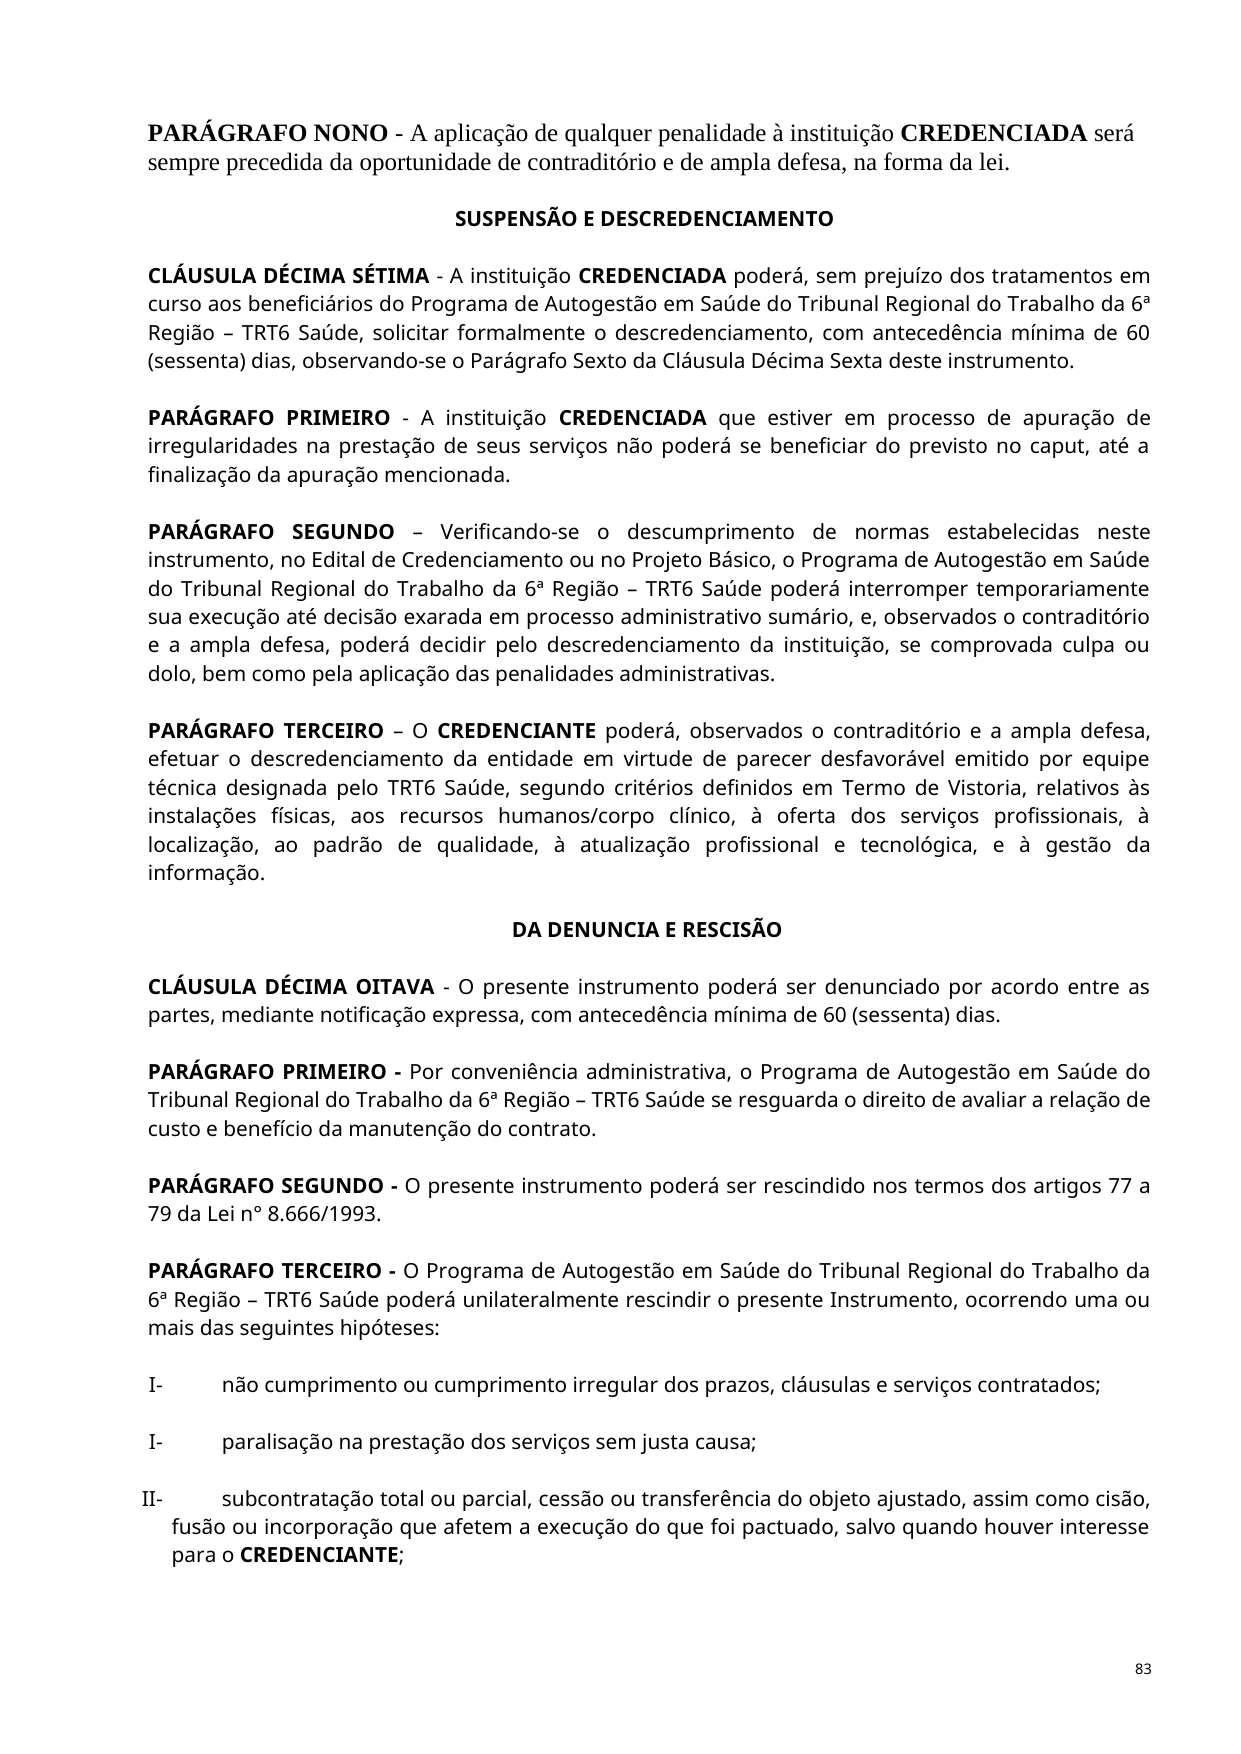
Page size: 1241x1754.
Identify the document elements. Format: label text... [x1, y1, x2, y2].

text CLÁUSULA DÉCIMA SÉTIMA - A instituição CREDENCIADA poderá, sem prejuízo dos tratamentos em curso aos beneficiários do Programa de Autogestão em Saúde do Tribunal Regional do Trabalho da 6ª Região – TRT6 Saúde, solicitar formalmente o descredenciamento, com antecedência mínima de 60 (sessenta) dias, observando-se o Parágrafo Sexto da Cláusula Décima Sexta deste instrumento. [148, 261, 1152, 375]
text PARÁGRAFO TERCEIRO – O CREDENCIANTE poderá, observados o contraditório e a ampla defesa, efetuar o descredenciamento da entidade em virtude de parecer desfavorável emitido por equipe técnica designada pelo TRT6 Saúde, segundo critérios definidos em Termo de Vistoria, relativos às instalações físicas, aos recursos humanos/corpo clínico, à oferta dos serviços profissionais, à localização, ao padrão de qualidade, à atualização profissional e tecnológica, e à gestão da informação. [148, 716, 1152, 887]
text PARÁGRAFO TERCEIRO - O Programa de Autogestão em Saúde do Tribunal Regional do Trabalho da 6ª Região – TRT6 Saúde poderá unilateralmente rescindir o presente Instrumento, ocorrendo uma ou mais das seguintes hipóteses: [148, 1256, 1152, 1342]
text PARÁGRAFO SEGUNDO - O presente instrumento poderá ser rescindido nos termos dos artigos 77 a 79 da Lei n° 8.666/1993. [148, 1171, 1152, 1228]
subtitle SUSPENSÃO E DESCREDENCIAMENTO [148, 204, 1146, 232]
text PARÁGRAFO SEGUNDO – Verificando-se o descumprimento de normas estabelecidas neste instrumento, no Edital de Credenciamento ou no Projeto Básico, o Programa de Autogestão em Saúde do Tribunal Regional do Trabalho da 6ª Região – TRT6 Saúde poderá interromper temporariamente sua execução até decisão exarada em processo administrativo sumário, e, observados o contraditório e a ampla defesa, poderá decidir pelo descredenciamento da instituição, se comprovada culpa ou dolo, bem como pela aplicação das penalidades administrativas. [148, 517, 1152, 687]
subtitle DA DENUNCIA E RESCISÃO [148, 915, 1146, 943]
text PARÁGRAFO NONO - A aplicação de qualquer penalidade à instituição CREDENCIADA será sempre precedida da oportunidade de contraditório e de ampla defesa, na forma da lei. [148, 118, 1152, 176]
list subcontratação total ou parcial, cessão ou transferência do objeto ajustado, assim como cisão, fusão ou incorporação que afetem a execução do que foi pactuado, salvo quando houver interesse para o CREDENCIANTE; [162, 1484, 1152, 1569]
list não cumprimento ou cumprimento irregular dos prazos, cláusulas e serviços contratados; [162, 1370, 1152, 1398]
text PARÁGRAFO PRIMEIRO - Por conveniência administrativa, o Programa de Autogestão em Saúde do Tribunal Regional do Trabalho da 6ª Região – TRT6 Saúde se resguarda o direito de avaliar a relação de custo e benefício da manutenção do contrato. [148, 1057, 1152, 1142]
list paralisação na prestação dos serviços sem justa causa; [162, 1427, 1152, 1455]
text PARÁGRAFO PRIMEIRO - A instituição CREDENCIADA que estiver em processo de apuração de irregularidades na prestação de seus serviços não poderá se beneficiar do previsto no caput, até a finalização da apuração mencionada. [148, 403, 1152, 488]
text CLÁUSULA DÉCIMA OITAVA - O presente instrumento poderá ser denunciado por acordo entre as partes, mediante notificação expressa, com antecedência mínima de 60 (sessenta) dias. [148, 972, 1152, 1029]
